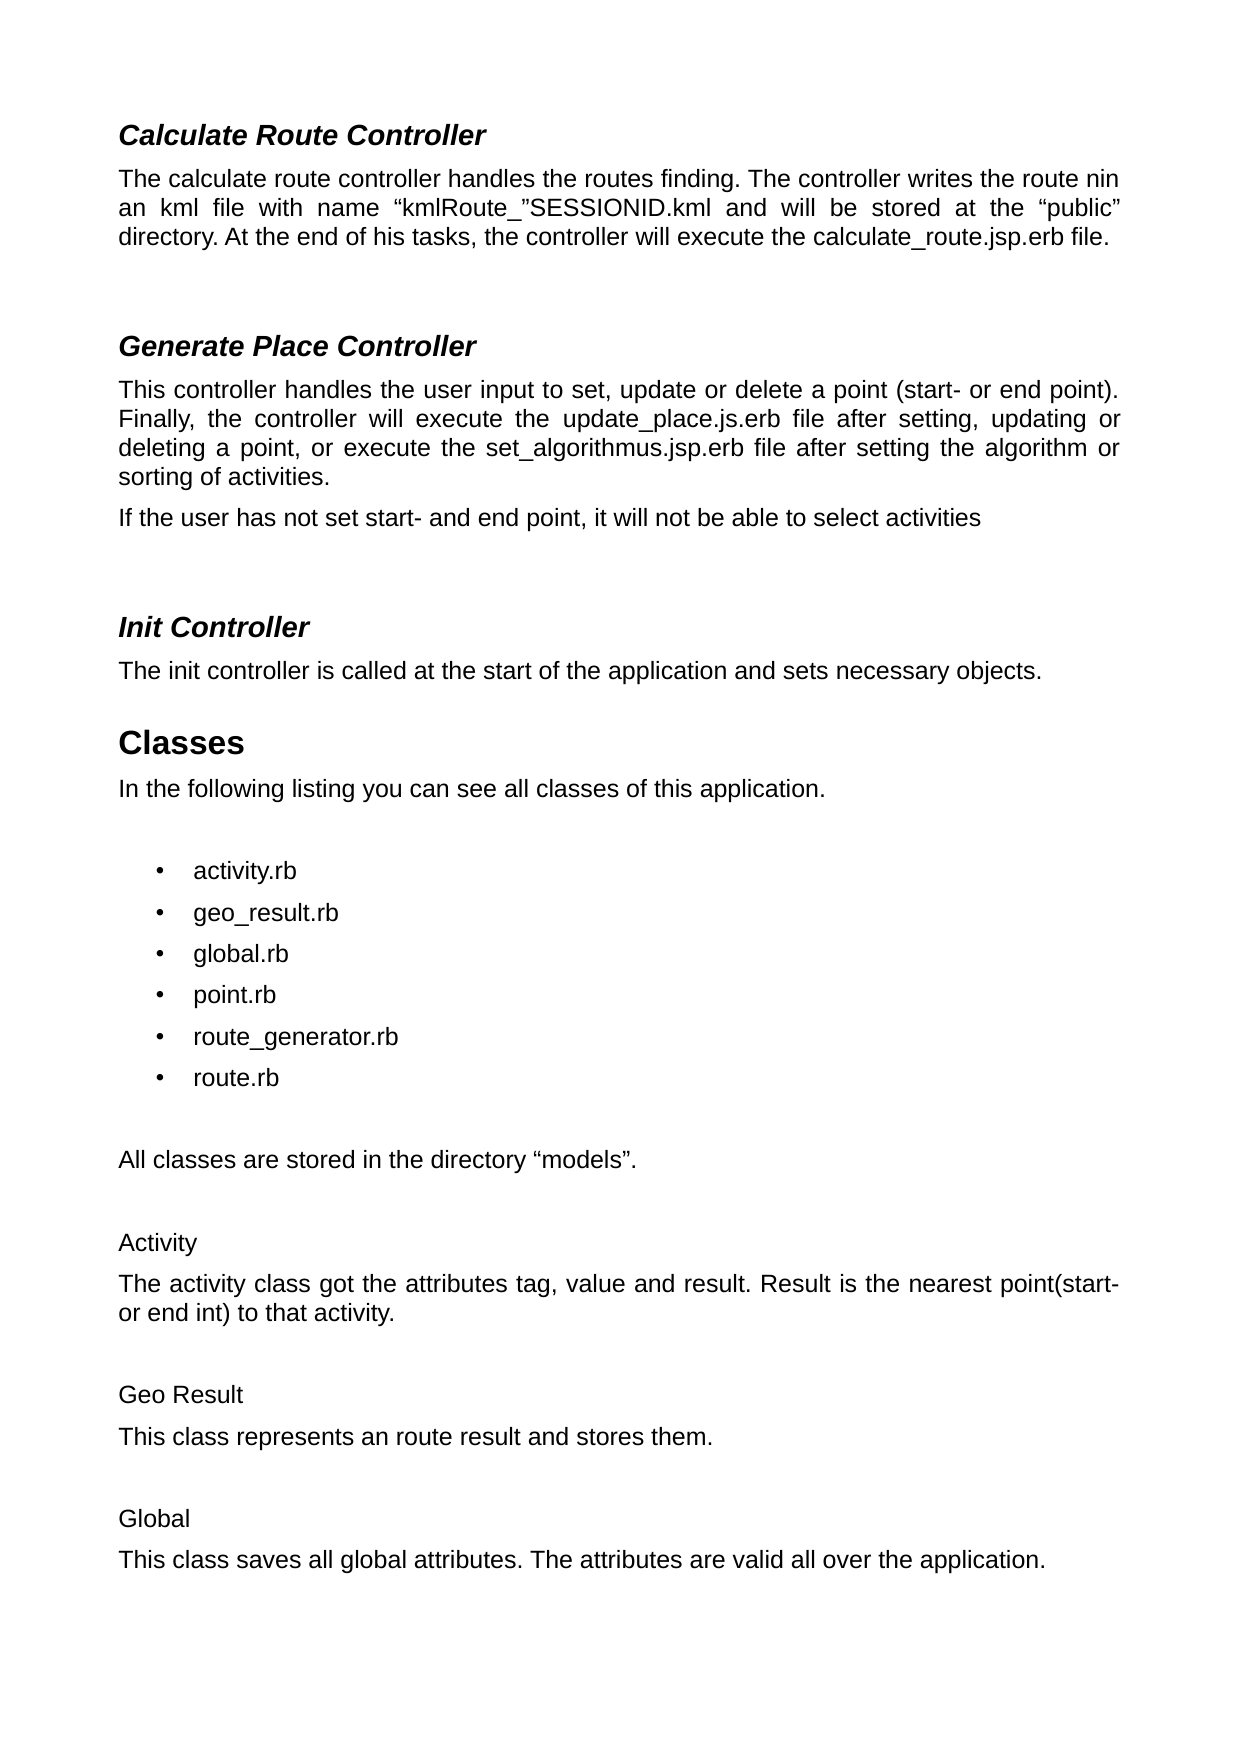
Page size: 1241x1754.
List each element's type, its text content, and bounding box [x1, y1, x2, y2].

list route.rb [156, 1063, 1122, 1092]
list point.rb [156, 980, 1122, 1009]
text This controller handles the user input to set, update or delete a point (start- or end point). Finally, the controller will execute the update_place.js.erb file after setting, updating or deleting a point, or execute the set_algorithmus.jsp.erb file after setting the algorithm or sorting of activities. [118, 375, 1122, 490]
text This class represents an route result and stores them. [118, 1422, 1122, 1451]
list activity.rb [156, 856, 1122, 885]
text All classes are stored in the directory “models”. [118, 1146, 1122, 1174]
subtitle Classes [118, 722, 1122, 761]
subtitle Init Controller [118, 610, 1122, 644]
list route_generator.rb [156, 1022, 1122, 1050]
list global.rb [156, 939, 1122, 968]
text If the user has not set start- and end point, it will not be able to select activities [118, 503, 1122, 531]
subtitle Calculate Route Controller [118, 118, 1122, 152]
subtitle Generate Place Controller [118, 329, 1122, 363]
text The init controller is called at the start of the application and sets necessary objects. [118, 656, 1122, 685]
text Geo Result [118, 1381, 1122, 1409]
text In the following listing you can see all classes of this application. [118, 774, 1122, 802]
list geo_result.rb [156, 897, 1122, 926]
text This class saves all global attributes. The attributes are valid all over the application. [118, 1546, 1122, 1574]
text The activity class got the attributes tag, value and result. Result is the nearest point(start- or end int) to that activity. [118, 1269, 1122, 1327]
text Activity [118, 1228, 1122, 1257]
text Global [118, 1504, 1122, 1533]
text The calculate route controller handles the routes finding. The controller writes the route nin an kml file with name “kmlRoute_”SESSIONID.kml and will be stored at the “public” directory. At the end of his tasks, the controller will execute the calculate_route.jsp.erb file. [118, 164, 1122, 250]
